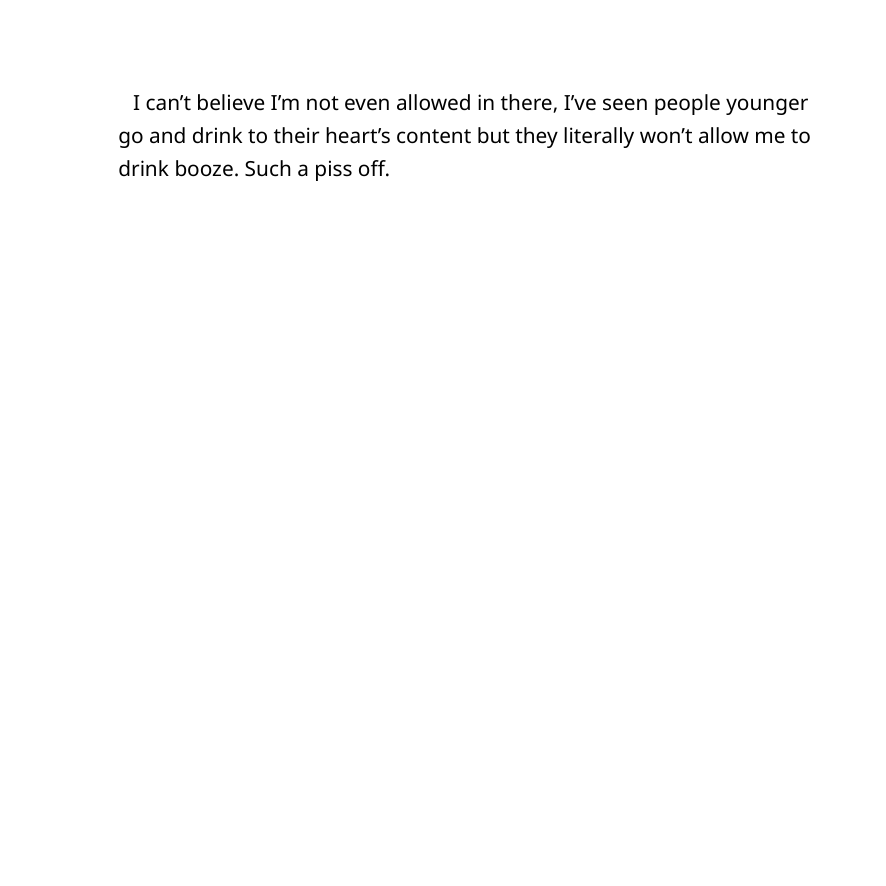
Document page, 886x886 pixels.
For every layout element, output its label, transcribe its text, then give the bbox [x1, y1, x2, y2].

text I can’t believe I’m not even allowed in there, I’ve seen people younger go and drink to their heart’s content but they literally won’t allow me to drink booze. Such a piss off. [118, 88, 827, 182]
